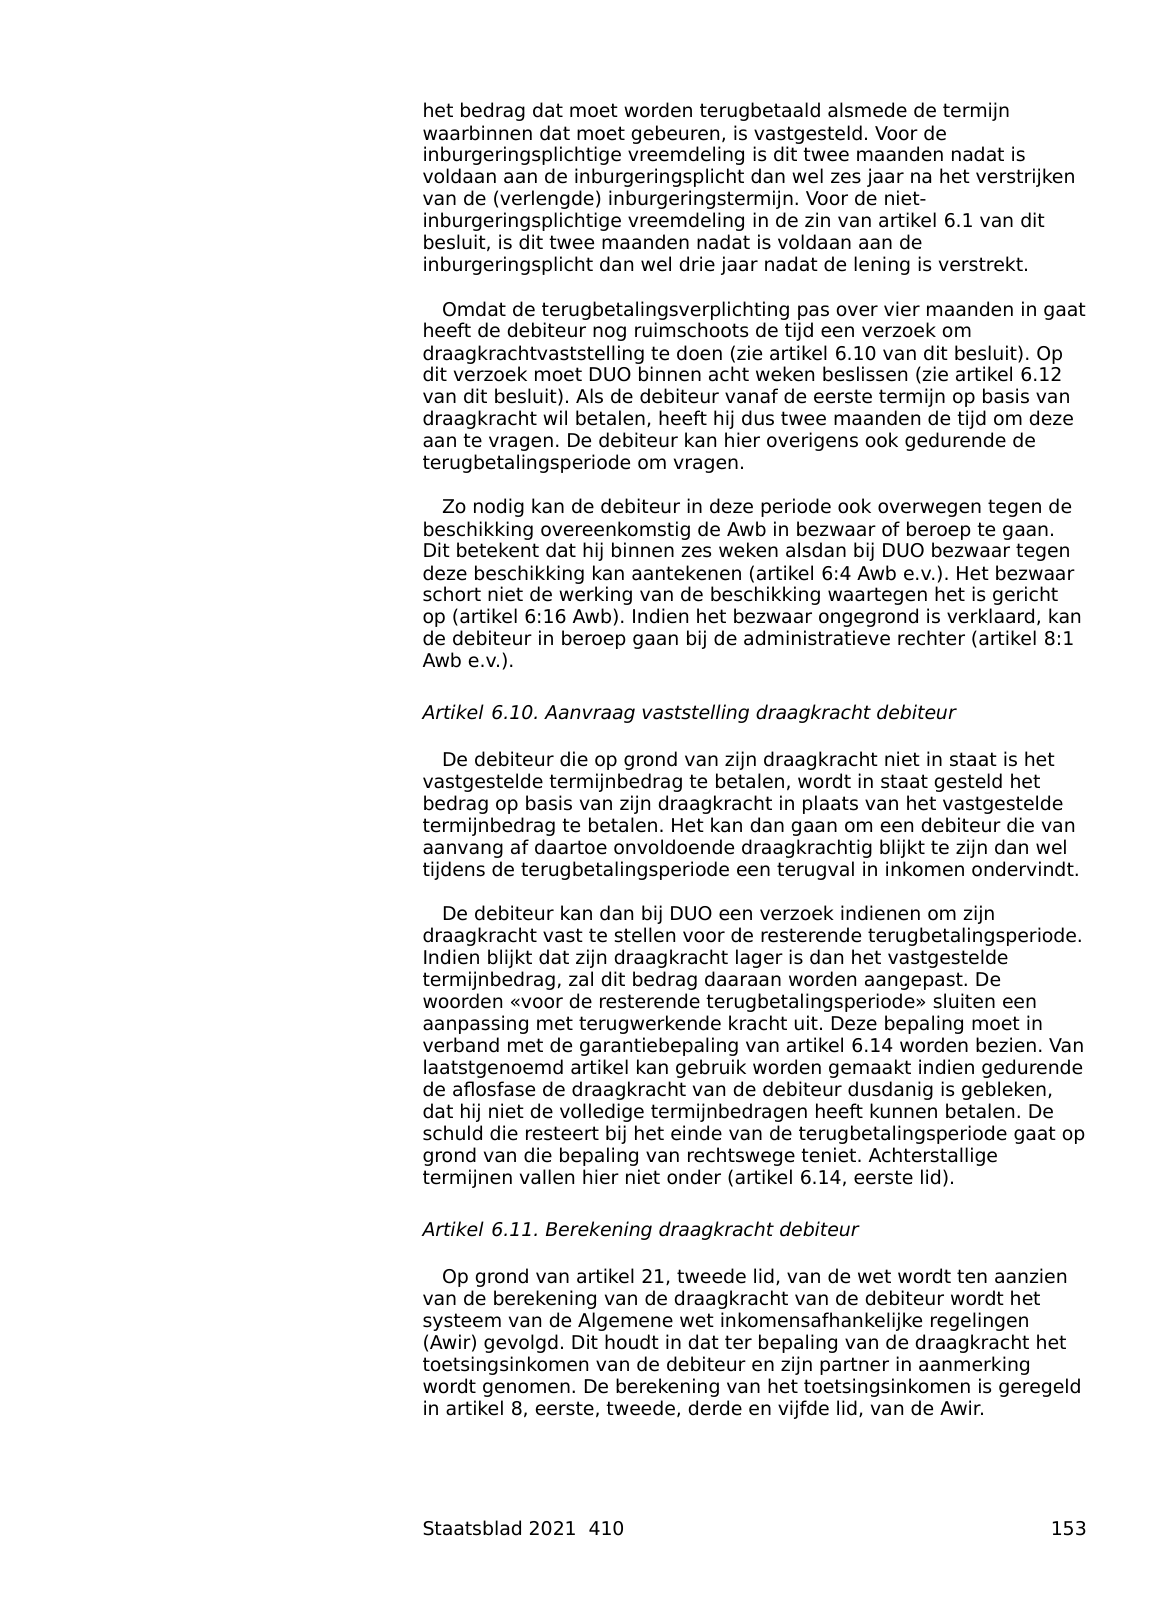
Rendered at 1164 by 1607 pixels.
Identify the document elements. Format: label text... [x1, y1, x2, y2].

text Zo nodig kan de debiteur in deze periode ook overwegen tegen de beschikking overeenkomstig de Awb in bezwaar of beroep te gaan. Dit betekent dat hij binnen zes weken alsdan bij DUO bezwaar tegen deze beschikking kan aantekenen (artikel 6:4 Awb e.v.). Het bezwaar schort niet de werking van de beschikking waartegen het is gericht op (artikel 6:16 Awb). Indien het bezwaar ongegrond is verklaard, kan de debiteur in beroep gaan bij de administratieve rechter (artikel 8:1 Awb e.v.). [422, 496, 1087, 672]
subtitle Artikel 6.11. Berekening draagkracht debiteur [422, 1219, 1087, 1241]
subtitle Artikel 6.10. Aanvraag vaststelling draagkracht debiteur [422, 702, 1087, 724]
text Omdat de terugbetalingsverplichting pas over vier maanden in gaat heeft de debiteur nog ruimschoots de tijd een verzoek om draagkrachtvaststelling te doen (zie artikel 6.10 van dit besluit). Op dit verzoek moet DUO binnen acht weken beslissen (zie artikel 6.12 van dit besluit). Als de debiteur vanaf de eerste termijn op basis van draagkracht wil betalen, heeft hij dus twee maanden de tijd om deze aan te vragen. De debiteur kan hier overigens ook gedurende de terugbetalingsperiode om vragen. [422, 298, 1087, 474]
text het bedrag dat moet worden terugbetaald alsmede de termijn waarbinnen dat moet gebeuren, is vastgesteld. Voor de inburgeringsplichtige vreemdeling is dit twee maanden nadat is voldaan aan de inburgeringsplicht dan wel zes jaar na het verstrijken van de (verlengde) inburgeringstermijn. Voor de niet-inburgeringsplichtige vreemdeling in de zin van artikel 6.1 van dit besluit, is dit twee maanden nadat is voldaan aan de inburgeringsplicht dan wel drie jaar nadat de lening is verstrekt. [422, 100, 1087, 276]
text Op grond van artikel 21, tweede lid, van de wet wordt ten aanzien van de berekening van de draagkracht van de debiteur wordt het systeem van de Algemene wet inkomensafhankelijke regelingen (Awir) gevolgd. Dit houdt in dat ter bepaling van de draagkracht het toetsingsinkomen van de debiteur en zijn partner in aanmerking wordt genomen. De berekening van het toetsingsinkomen is geregeld in artikel 8, eerste, tweede, derde en vijfde lid, van de Awir. [422, 1266, 1087, 1420]
text De debiteur kan dan bij DUO een verzoek indienen om zijn draagkracht vast te stellen voor de resterende terugbetalingsperiode. Indien blijkt dat zijn draagkracht lager is dan het vastgestelde termijnbedrag, zal dit bedrag daaraan worden aangepast. De woorden «voor de resterende terugbetalingsperiode» sluiten een aanpassing met terugwerkende kracht uit. Deze bepaling moet in verband met de garantiebepaling van artikel 6.14 worden bezien. Van laatstgenoemd artikel kan gebruik worden gemaakt indien gedurende de aflosfase de draagkracht van de debiteur dusdanig is gebleken, dat hij niet de volledige termijnbedragen heeft kunnen betalen. De schuld die resteert bij het einde van de terugbetalingsperiode gaat op grond van die bepaling van rechtswege teniet. Achterstallige termijnen vallen hier niet onder (artikel 6.14, eerste lid). [422, 903, 1087, 1189]
text De debiteur die op grond van zijn draagkracht niet in staat is het vastgestelde termijnbedrag te betalen, wordt in staat gesteld het bedrag op basis van zijn draagkracht in plaats van het vastgestelde termijnbedrag te betalen. Het kan dan gaan om een debiteur die van aanvang af daartoe onvoldoende draagkrachtig blijkt te zijn dan wel tijdens de terugbetalingsperiode een terugval in inkomen ondervindt. [422, 749, 1087, 881]
